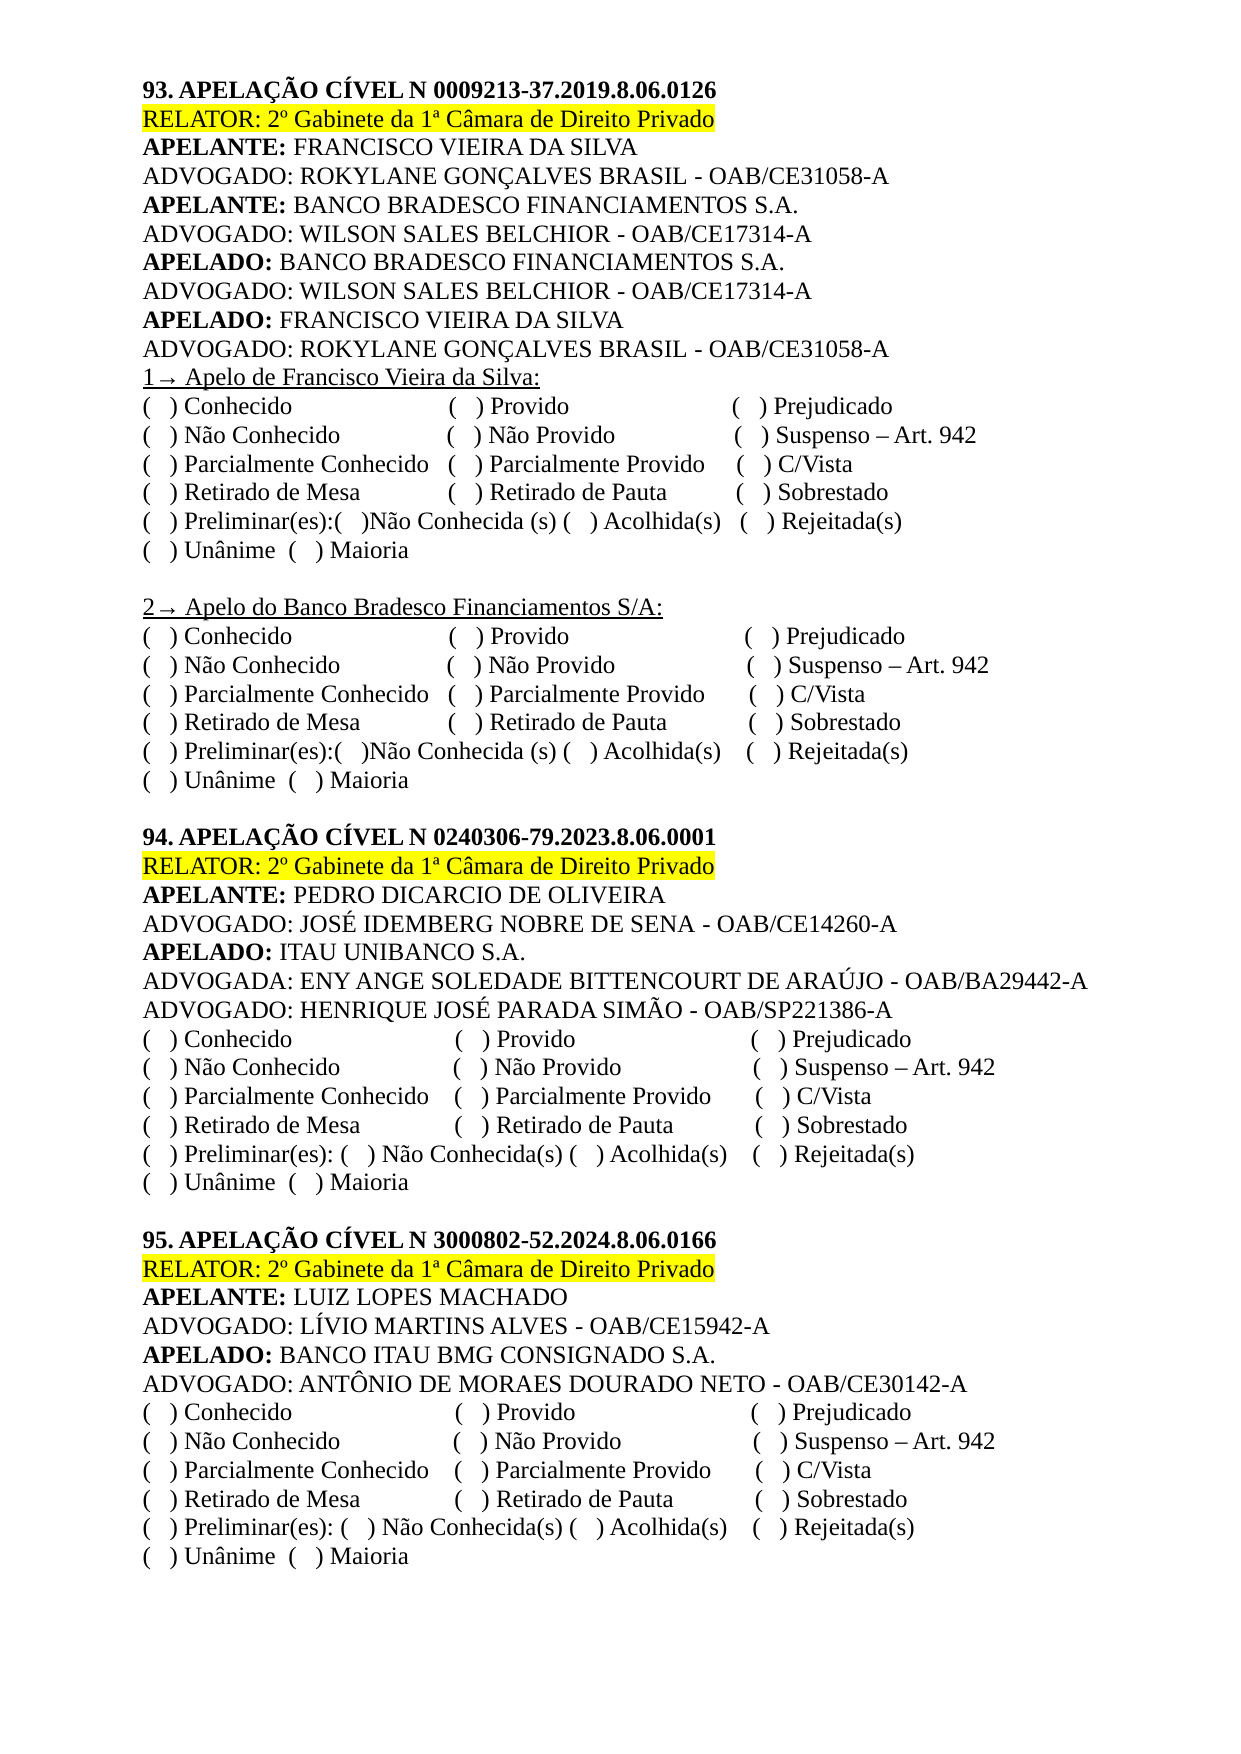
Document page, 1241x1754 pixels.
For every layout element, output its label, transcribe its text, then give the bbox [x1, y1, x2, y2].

text ( ) Não Conhecido ( ) Não Provido ( ) Suspenso – Art. 942 [142, 1426, 1141, 1455]
text ( ) Preliminar(es):( )Não Conhecida (s) ( ) Acolhida(s) ( ) Rejeitada(s) [142, 736, 1158, 765]
text ( ) Não Conhecido ( ) Não Provido ( ) Suspenso – Art. 942 [142, 420, 1158, 449]
text ( ) Unânime ( ) Maioria [142, 535, 1158, 564]
text ( ) Unânime ( ) Maioria [142, 1541, 1141, 1627]
text ( ) Unânime ( ) Maioria 94. APELAÇÃO CÍVEL N 0240306-79.2023.8.06.0001 RELATOR: 2º Gabinete da 1ª Câmara de Direito Privado APELANTE: PEDRO DICARCIO DE OLIVEIRA ADVOGADO: JOSÉ IDEMBERG NOBRE DE SENA - OAB/CE14260-A APELADO: ITAU UNIBANCO S.A. ADVOGADA: ENY ANGE SOLEDADE BITTENCOURT DE ARAÚJO - OAB/BA29442-A ADVOGADO: HENRIQUE JOSÉ PARADA SIMÃO - OAB/SP221386-A ( ) Conhecido ( ) Provido ( ) Prejudicado [142, 765, 1141, 1052]
text ( ) Conhecido ( ) Provido ( ) Prejudicado [142, 391, 1141, 420]
text ( ) Parcialmente Conhecido ( ) Parcialmente Provido ( ) C/Vista [142, 1455, 1141, 1484]
text ( ) Parcialmente Conhecido ( ) Parcialmente Provido ( ) C/Vista [142, 449, 1158, 477]
text ( ) Conhecido ( ) Provido ( ) Prejudicado [142, 621, 1141, 650]
text ( ) Não Conhecido ( ) Não Provido ( ) Suspenso – Art. 942 [142, 1052, 1141, 1081]
text ( ) Preliminar(es):( )Não Conhecida (s) ( ) Acolhida(s) ( ) Rejeitada(s) [142, 506, 1158, 535]
text ( ) Preliminar(es): ( ) Não Conhecida(s) ( ) Acolhida(s) ( ) Rejeitada(s) [142, 1512, 1141, 1541]
text 2→ Apelo do Banco Bradesco Financiamentos S/A: [142, 592, 1141, 621]
text ( ) Retirado de Mesa ( ) Retirado de Pauta ( ) Sobrestado [142, 1484, 1141, 1512]
text ( ) Parcialmente Conhecido ( ) Parcialmente Provido ( ) C/Vista [142, 1081, 1141, 1110]
text ( ) Retirado de Mesa ( ) Retirado de Pauta ( ) Sobrestado [142, 1110, 1141, 1139]
text ( ) Retirado de Mesa ( ) Retirado de Pauta ( ) Sobrestado [142, 477, 1158, 506]
text ( ) Parcialmente Conhecido ( ) Parcialmente Provido ( ) C/Vista [142, 679, 1158, 707]
text ( ) Unânime ( ) Maioria 95. APELAÇÃO CÍVEL N 3000802-52.2024.8.06.0166 RELATOR: 2º Gabinete da 1ª Câmara de Direito Privado APELANTE: LUIZ LOPES MACHADO ADVOGADO: LÍVIO MARTINS ALVES - OAB/CE15942-A APELADO: BANCO ITAU BMG CONSIGNADO S.A. ADVOGADO: ANTÔNIO DE MORAES DOURADO NETO - OAB/CE30142-A ( ) Conhecido ( ) Provido ( ) Prejudicado [142, 1167, 1141, 1426]
text ( ) Retirado de Mesa ( ) Retirado de Pauta ( ) Sobrestado [142, 707, 1158, 736]
text 93. APELAÇÃO CÍVEL N 0009213-37.2019.8.06.0126 RELATOR: 2º Gabinete da 1ª Câmara de Direito Privado APELANTE: FRANCISCO VIEIRA DA SILVA ADVOGADO: ROKYLANE GONÇALVES BRASIL - OAB/CE31058-A APELANTE: BANCO BRADESCO FINANCIAMENTOS S.A. ADVOGADO: WILSON SALES BELCHIOR - OAB/CE17314-A APELADO: BANCO BRADESCO FINANCIAMENTOS S.A. ADVOGADO: WILSON SALES BELCHIOR - OAB/CE17314-A APELADO: FRANCISCO VIEIRA DA SILVA ADVOGADO: ROKYLANE GONÇALVES BRASIL - OAB/CE31058-A 1→ Apelo de Francisco Vieira da Silva: [142, 75, 1141, 391]
text ( ) Preliminar(es): ( ) Não Conhecida(s) ( ) Acolhida(s) ( ) Rejeitada(s) [142, 1139, 1141, 1167]
text ( ) Não Conhecido ( ) Não Provido ( ) Suspenso – Art. 942 [142, 650, 1158, 679]
